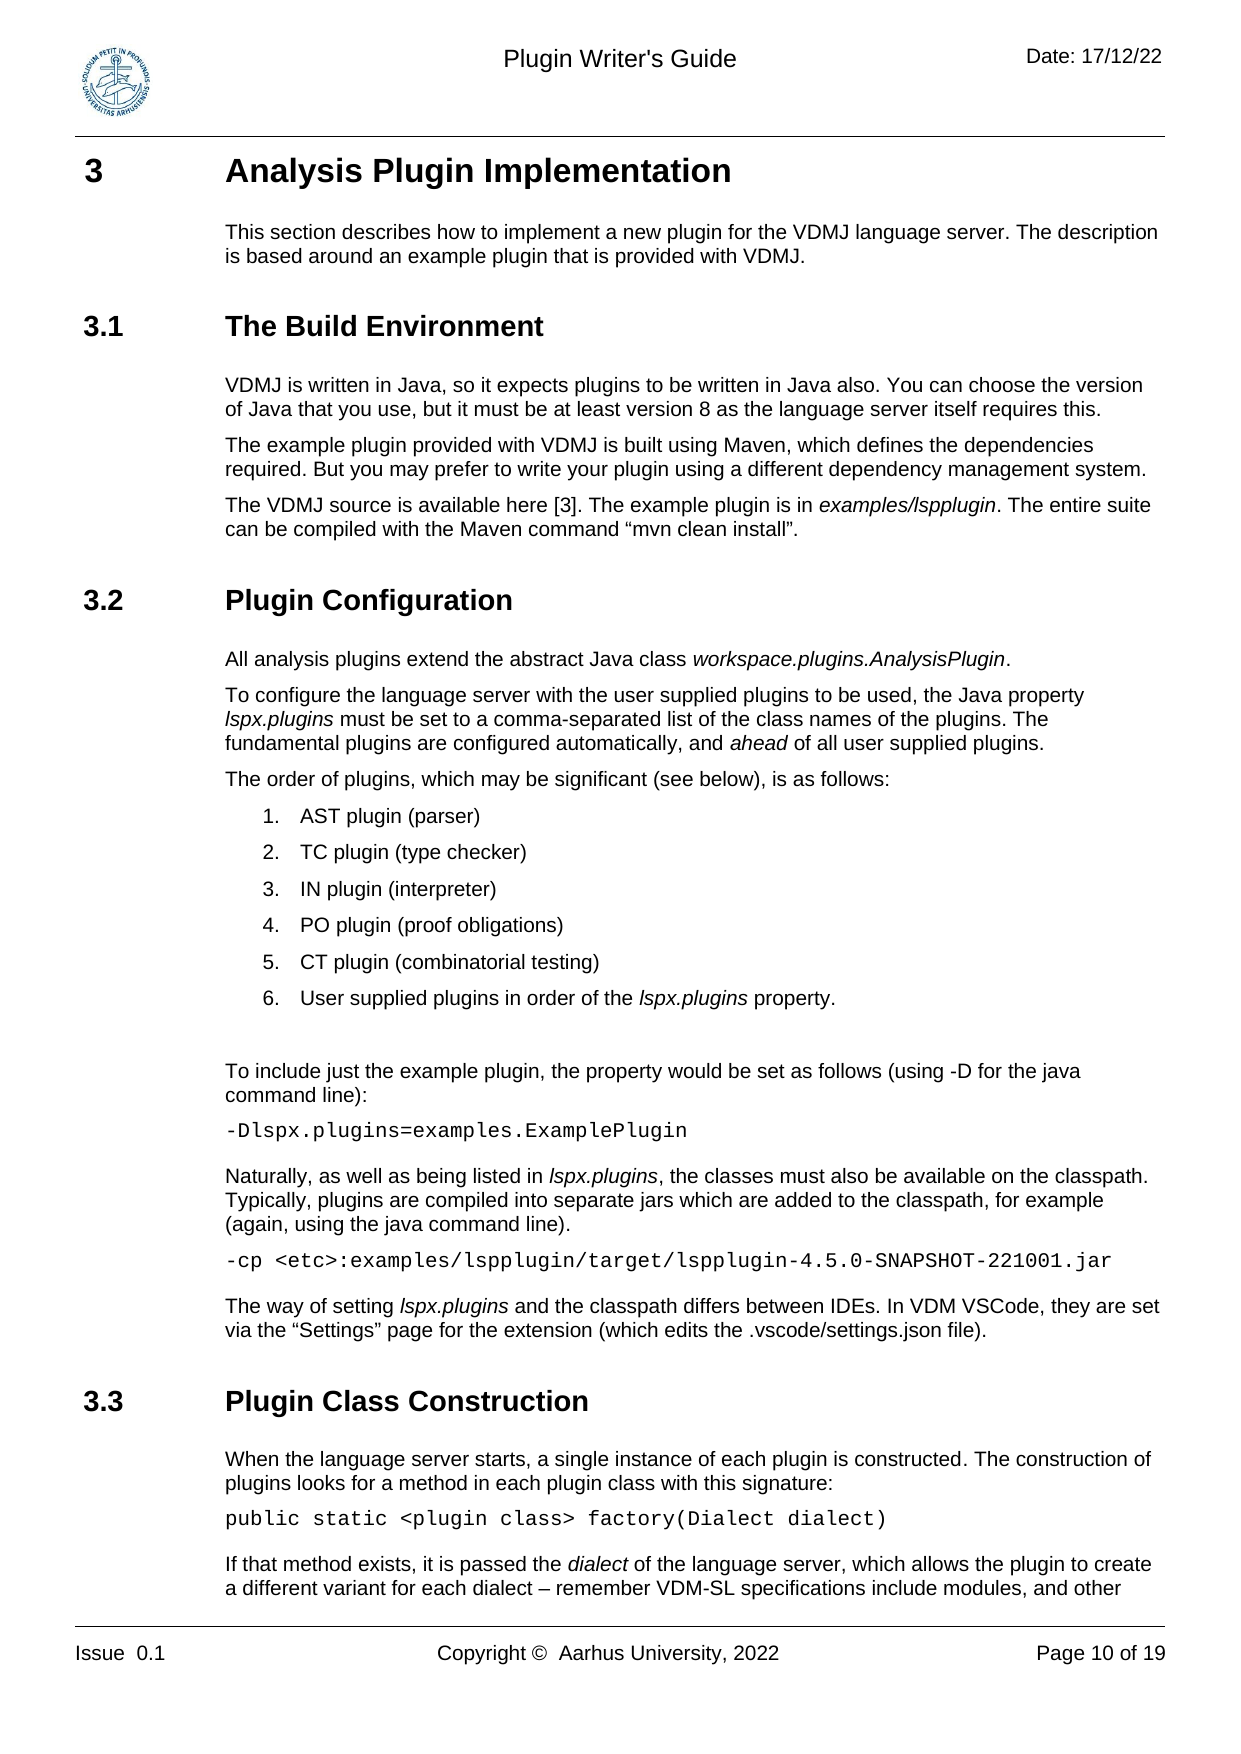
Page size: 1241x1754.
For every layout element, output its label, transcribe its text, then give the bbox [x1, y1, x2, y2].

subtitle Plugin Configuration [75, 584, 1165, 617]
text All analysis plugins extend the abstract Java class workspace.plugins.AnalysisPlugin. [225, 647, 1165, 671]
text The VDMJ source is available here [3]. The example plugin is in examples/lspplugin. The entire suite can be compiled with the Maven command “mvn clean install”. [225, 494, 1165, 542]
text public static <plugin class> factory(Dialect dialect) [225, 1507, 1165, 1530]
text If that method exists, it is passed the dialect of the language server, which allows the plugin to create a different variant for each dialect – remember VDM-SL specifications include modules, and other [225, 1552, 1165, 1600]
subtitle The Build Environment [75, 310, 1165, 343]
text When the language server starts, a single instance of each plugin is constructed. The construction of plugins looks for a method in each plugin class with this signature: [225, 1447, 1165, 1495]
list PO plugin (proof obligations) [262, 913, 1165, 937]
text This section describes how to implement a new plugin for the VDMJ language server. The description is based around an example plugin that is provided with VDMJ. [225, 220, 1165, 268]
text Naturally, as well as being listed in lspx.plugins, the classes must also be available on the classpath. Typically, plugins are compiled into separate jars which are added to the classpath, for example (again, using the java command line). [225, 1165, 1165, 1237]
subtitle Analysis Plugin Implementation [75, 152, 1165, 190]
list CT plugin (combinatorial testing) [262, 950, 1165, 974]
list AST plugin (parser) [262, 804, 1165, 828]
text VDMJ is written in Java, so it expects plugins to be written in Java also. You can choose the version of Java that you use, but it must be at least version 8 as the language server itself requires this. [225, 373, 1165, 421]
text The way of setting lspx.plugins and the classpath differs between IDEs. In VDM VSCode, they are set via the “Settings” page for the extension (which edits the .vscode/settings.json file). [225, 1294, 1165, 1342]
list User supplied plugins in order of the lspx.plugins property. [262, 986, 1165, 1010]
subtitle Plugin Class Construction [75, 1384, 1165, 1417]
text -cp <etc>:examples/lspplugin/target/lspplugin-4.5.0-SNAPSHOT-221001.jar [225, 1249, 1165, 1272]
text The order of plugins, which may be significant (see below), is as follows: [225, 768, 1165, 792]
text The example plugin provided with VDMJ is built using Maven, which defines the dependencies required. But you may prefer to write your plugin using a different dependency management system. [225, 433, 1165, 481]
list IN plugin (interpreter) [262, 877, 1165, 901]
text -Dlspx.plugins=examples.ExamplePlugin [225, 1120, 1165, 1142]
list TC plugin (type checker) [262, 841, 1165, 864]
picture [78, 44, 153, 120]
text To configure the language server with the user supplied plugins to be used, the Java property lspx.plugins must be set to a comma-separated list of the class names of the plugins. The fundamental plugins are configured automatically, and ahead of all user supplied plugins. [225, 683, 1165, 755]
text To include just the example plugin, the property would be set as follows (using -D for the java command line): [225, 1059, 1165, 1107]
